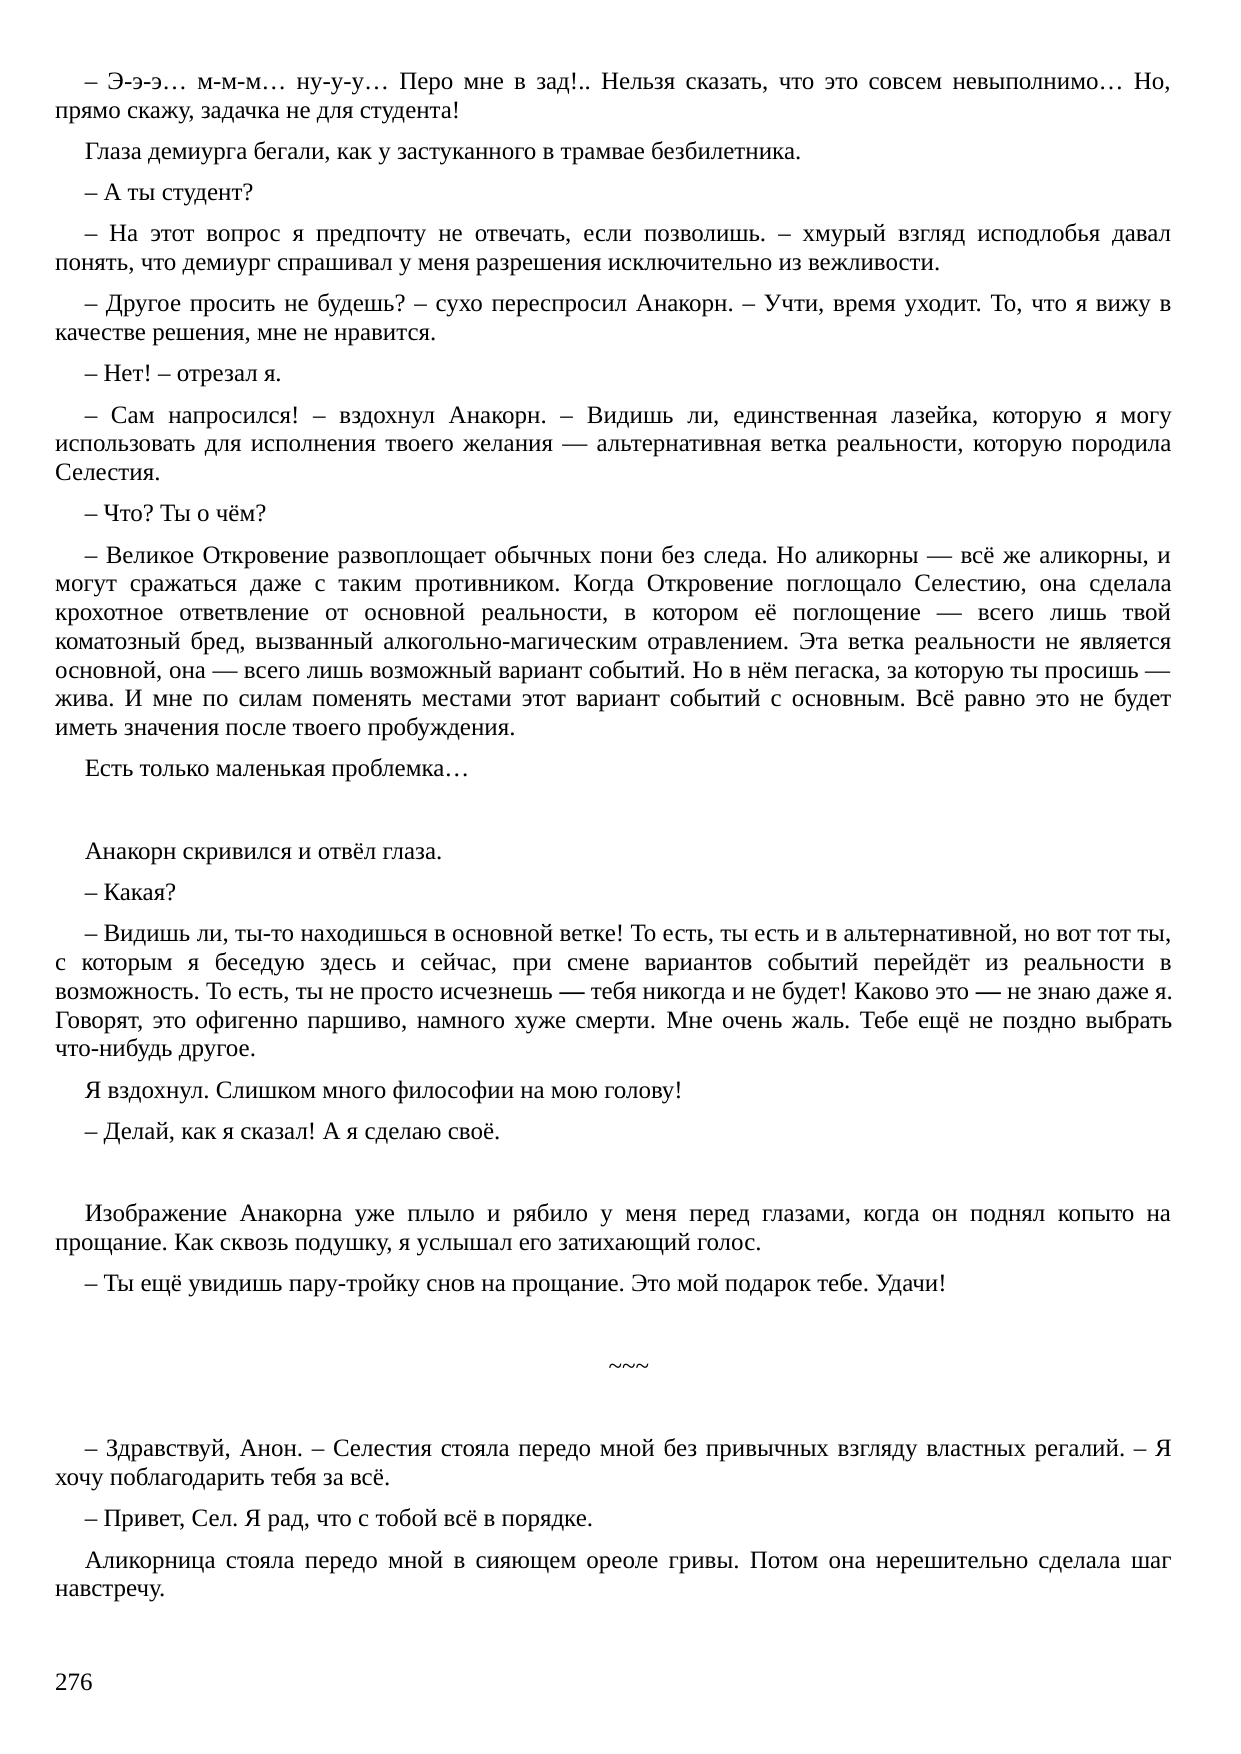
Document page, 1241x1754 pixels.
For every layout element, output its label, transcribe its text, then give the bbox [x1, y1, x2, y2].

text – Здравствуй, Анон. – Селестия стояла передо мной без привычных взгляду властных регалий. – Я хочу поблагодарить тебя за всё. [55, 1433, 1173, 1491]
text – Какая? [55, 877, 1173, 906]
text Анакорн скривился и отвёл глаза. [55, 836, 1173, 865]
text – Другое просить не будешь? – сухо переспросил Анакорн. – Учти, время уходит. То, что я вижу в качестве решения, мне не нравится. [55, 288, 1173, 346]
text Я вздохнул. Слишком много философии на мою голову! [55, 1075, 1173, 1103]
text – Великое Откровение развоплощает обычных пони без следа. Но аликорны — всё же аликорны, и могут сражаться даже с таким противником. Когда Откровение поглощало Селестию, она сделала крохотное ответвление от основной реальности, в котором её поглощение — всего лишь твой коматозный бред, вызванный алкогольно-магическим отравлением. Эта ветка реальности не является основной, она — всего лишь возможный вариант событий. Но в нём пегаска, за которую ты просишь — жива. И мне по силам поменять местами этот вариант событий с основным. Всё равно это не будет иметь значения после твоего пробуждения. [55, 540, 1173, 741]
text – Ты ещё увидишь пару-тройку снов на прощание. Это мой подарок тебе. Удачи! [55, 1268, 1173, 1297]
text ~~~ [55, 1351, 1173, 1380]
text – Нет! – отрезал я. [55, 358, 1173, 387]
text – Видишь ли, ты-то находишься в основной ветке! То есть, ты есть и в альтернативной, но вот тот ты, с которым я беседую здесь и сейчас, при смене вариантов событий перейдёт из реальности в возможность. То есть, ты не просто исчезнешь — тебя никогда и не будет! Каково это — не знаю даже я. Говорят, это офигенно паршиво, намного хуже смерти. Мне очень жаль. Тебе ещё не поздно выбрать что-нибудь другое. [55, 918, 1173, 1062]
text Аликорница стояла передо мной в сияющем ореоле гривы. Потом она нерешительно сделала шаг навстречу. [55, 1545, 1173, 1602]
text – На этот вопрос я предпочту не отвечать, если позволишь. – хмурый взгляд исподлобья давал понять, что демиург спрашивал у меня разрешения исключительно из вежливости. [55, 218, 1173, 276]
text Глаза демиурга бегали, как у застуканного в трамвае безбилетника. [55, 136, 1173, 165]
text – Э-э-э… м-м-м… ну-у-у… Перо мне в зад!.. Нельзя сказать, что это совсем невыполнимо… Но, прямо скажу, задачка не для студента! [55, 66, 1173, 123]
text – Делай, как я сказал! А я сделаю своё. [55, 1116, 1173, 1145]
text – Сам напросился! – вздохнул Анакорн. – Видишь ли, единственная лазейка, которую я могу использовать для исполнения твоего желания — альтернативная ветка реальности, которую породила Селестия. [55, 400, 1173, 486]
text – Привет, Сел. Я рад, что с тобой всё в порядке. [55, 1503, 1173, 1532]
text Есть только маленькая проблемка… [55, 753, 1173, 782]
text Изображение Анакорна уже плыло и рябило у меня перед глазами, когда он поднял копыто на прощание. Как сквозь подушку, я услышал его затихающий голос. [55, 1198, 1173, 1256]
text – Что? Ты о чём? [55, 498, 1173, 527]
text – А ты студент? [55, 177, 1173, 206]
